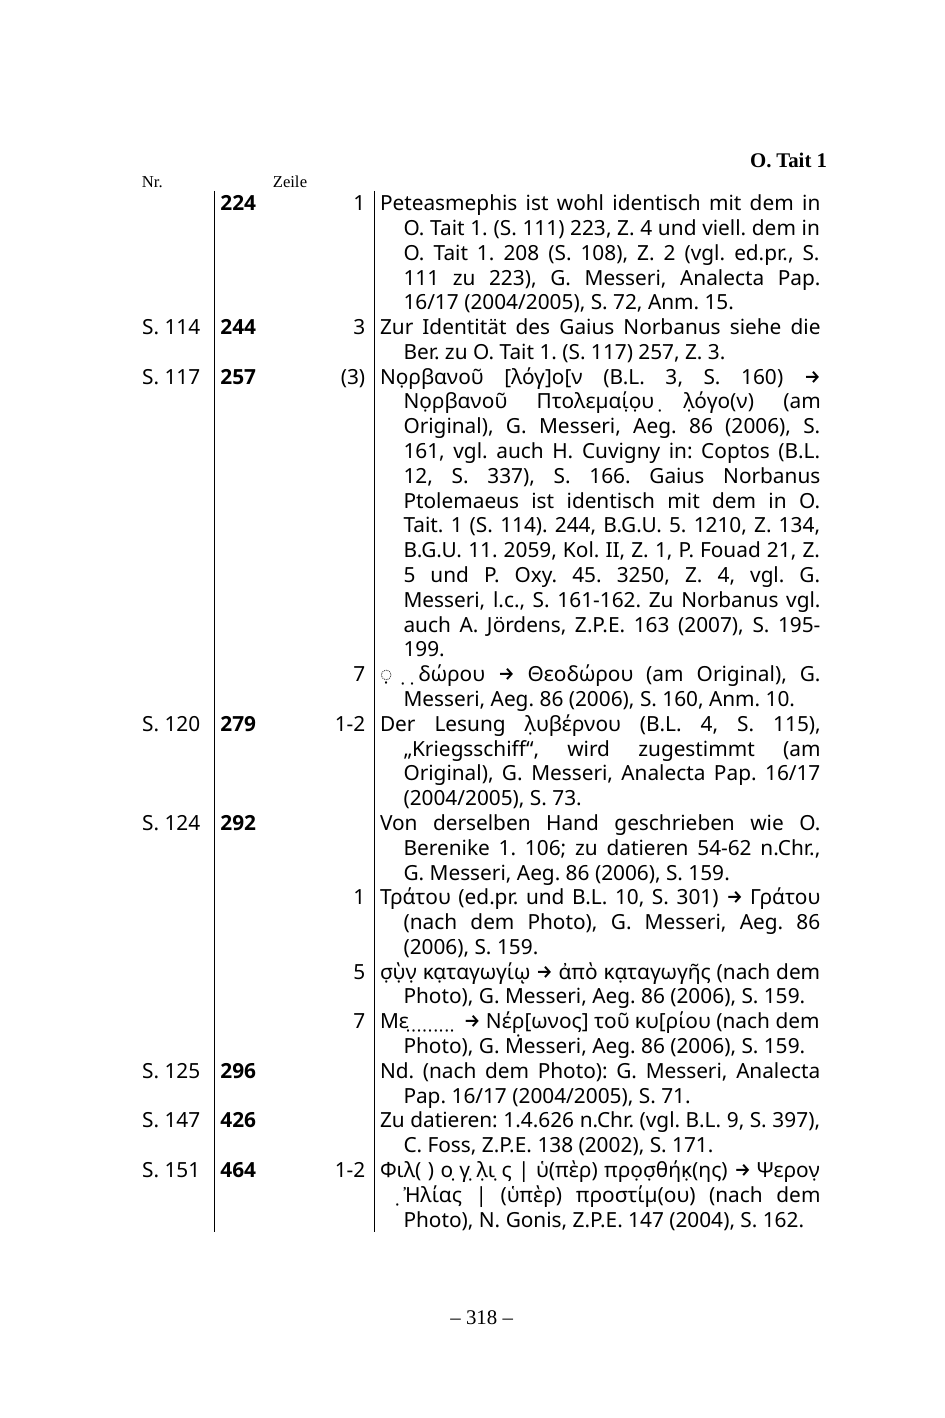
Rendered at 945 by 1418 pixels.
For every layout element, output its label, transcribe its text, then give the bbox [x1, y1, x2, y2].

table_cell Von derselben Hand geschrieben wie O. Berenike 1. 106; zu datieren 54-62 n.Chr., G. Messeri, Aeg. 86 (2006), S. 159. [375, 811, 827, 885]
table_cell 464 [215, 1158, 319, 1232]
table_cell [215, 1009, 319, 1058]
table_cell 296 [215, 1059, 374, 1108]
table_cell 224 [215, 191, 319, 315]
table_cell Νο̣ρβανοῦ [λόγ]ο[ν (B.L. 3, S. 160) → Νο̣ρβανοῦ Πτολεμαί̣ο̣υ̣ λ̣όγο(ν) (am Original), G. Messeri, Aeg. 86 (2006), S. 161, vgl. auch H. Cuvigny in: Coptos (B.L. 12, S. 337), S. 166. Gaius Norbanus Ptolemaeus ist identisch mit dem in O. Tait. 1 (S. 114). 244, B.G.U. 5. 1210, Z. 134, B.G.U. 11. 2059, Kol. II, Z. 1, P. Fouad 21, Z. 5 und P. Oxy. 45. 3250, Z. 4, vgl. G. Messeri, l.c., S. 161-162. Zu Norbanus vgl. auch A. Jördens, Z.P.E. 163 (2007), S. 195-199. [375, 364, 827, 662]
table_cell S. 147 [136, 1108, 214, 1158]
table_cell [136, 1009, 214, 1058]
table_cell Με ̣ ̣ ̣ ̣ ̣ ̣ ̣ ̣ ̣ → Νέρ̣[ωνος] τοῦ κυ[ρίου (nach dem Photo), G. Messeri, Aeg. 86 (2006), S. 159. [375, 1009, 827, 1058]
table_cell ̣ ̣ ̣δώρου → Θεοδώρου (am Original), G. Messeri, Aeg. 86 (2006), S. 160, Anm. 10. [375, 662, 827, 711]
table_cell Φιλ( ) ο ̣γ ̣λ̣ι ̣ς | ὑ(πὲρ) προ̣σ̣θήκ̣(ης) → Ψερον̣ ̣Ἠλίας | (ὑπὲρ) προστίμ(ου) (nach dem Photo), N. Gonis, Z.P.E. 147 (2004), S. 162. [375, 1158, 827, 1232]
table_cell 1-2 [319, 1158, 374, 1232]
table_cell 1 [319, 885, 374, 959]
table_cell Der Lesung λ̣υβέρνου (B.L. 4, S. 115), „Kriegsschiff“, wird zugestimmt (am Original), G. Messeri, Analecta Pap. 16/17 (2004/2005), S. 73. [375, 711, 827, 811]
table_cell Τράτου (ed.pr. und B.L. 10, S. 301) → Γράτου (nach dem Photo), G. Messeri, Aeg. 86 (2006), S. 159. [375, 885, 827, 959]
table_cell S. 120 [136, 711, 214, 811]
table_cell 244 [215, 315, 319, 364]
table_cell [215, 885, 319, 959]
table_cell Zur Identität des Gaius Norbanus siehe die Ber. zu O. Tait 1. (S. 117) 257, Z. 3. [375, 315, 827, 364]
table_cell S. 125 [136, 1059, 214, 1108]
table_cell [215, 662, 319, 711]
table_cell S. 117 [136, 364, 214, 662]
table_cell S. 114 [136, 315, 214, 364]
table_cell [136, 662, 214, 711]
table_cell Nd. (nach dem Photo): G. Messeri, Analecta Pap. 16/17 (2004/2005), S. 71. [375, 1059, 827, 1108]
table_cell σ̣ὺ̣ν̣ κα̣ταγωγίῳ → ἀπὸ κα̣ταγωγῆς (nach dem Photo), G. Messeri, Aeg. 86 (2006), S. 159. [375, 959, 827, 1009]
table_cell [136, 959, 214, 1009]
table_cell Peteasmephis ist wohl identisch mit dem in O. Tait 1. (S. 111) 223, Z. 4 und viell. dem in O. Tait 1. 208 (S. 108), Z. 2 (vgl. ed.pr., S. 111 zu 223), G. Messeri, Analecta Pap. 16/17 (2004/2005), S. 72, Anm. 15. [375, 191, 827, 315]
table_cell 279 [215, 711, 319, 811]
table_cell 7 [319, 662, 374, 711]
table_cell 426 [215, 1108, 374, 1158]
table_cell [136, 191, 214, 315]
table_cell S. 151 [136, 1158, 214, 1232]
table_cell S. 124 [136, 811, 214, 885]
table_cell 3 [319, 315, 374, 364]
table_cell [215, 959, 319, 1009]
table_cell [136, 885, 214, 959]
table_cell 1 [319, 191, 374, 315]
table_cell 257 [215, 364, 319, 662]
table_cell 1-2 [319, 711, 374, 811]
table_cell 292 [215, 811, 374, 885]
table_cell Zu datieren: 1.4.626 n.Chr. (vgl. B.L. 9, S. 397), C. Foss, Z.P.E. 138 (2002), S. 171. [375, 1108, 827, 1158]
table_cell (3) [319, 364, 374, 662]
table_cell 7 [319, 1009, 374, 1058]
table_cell 5 [319, 959, 374, 1009]
